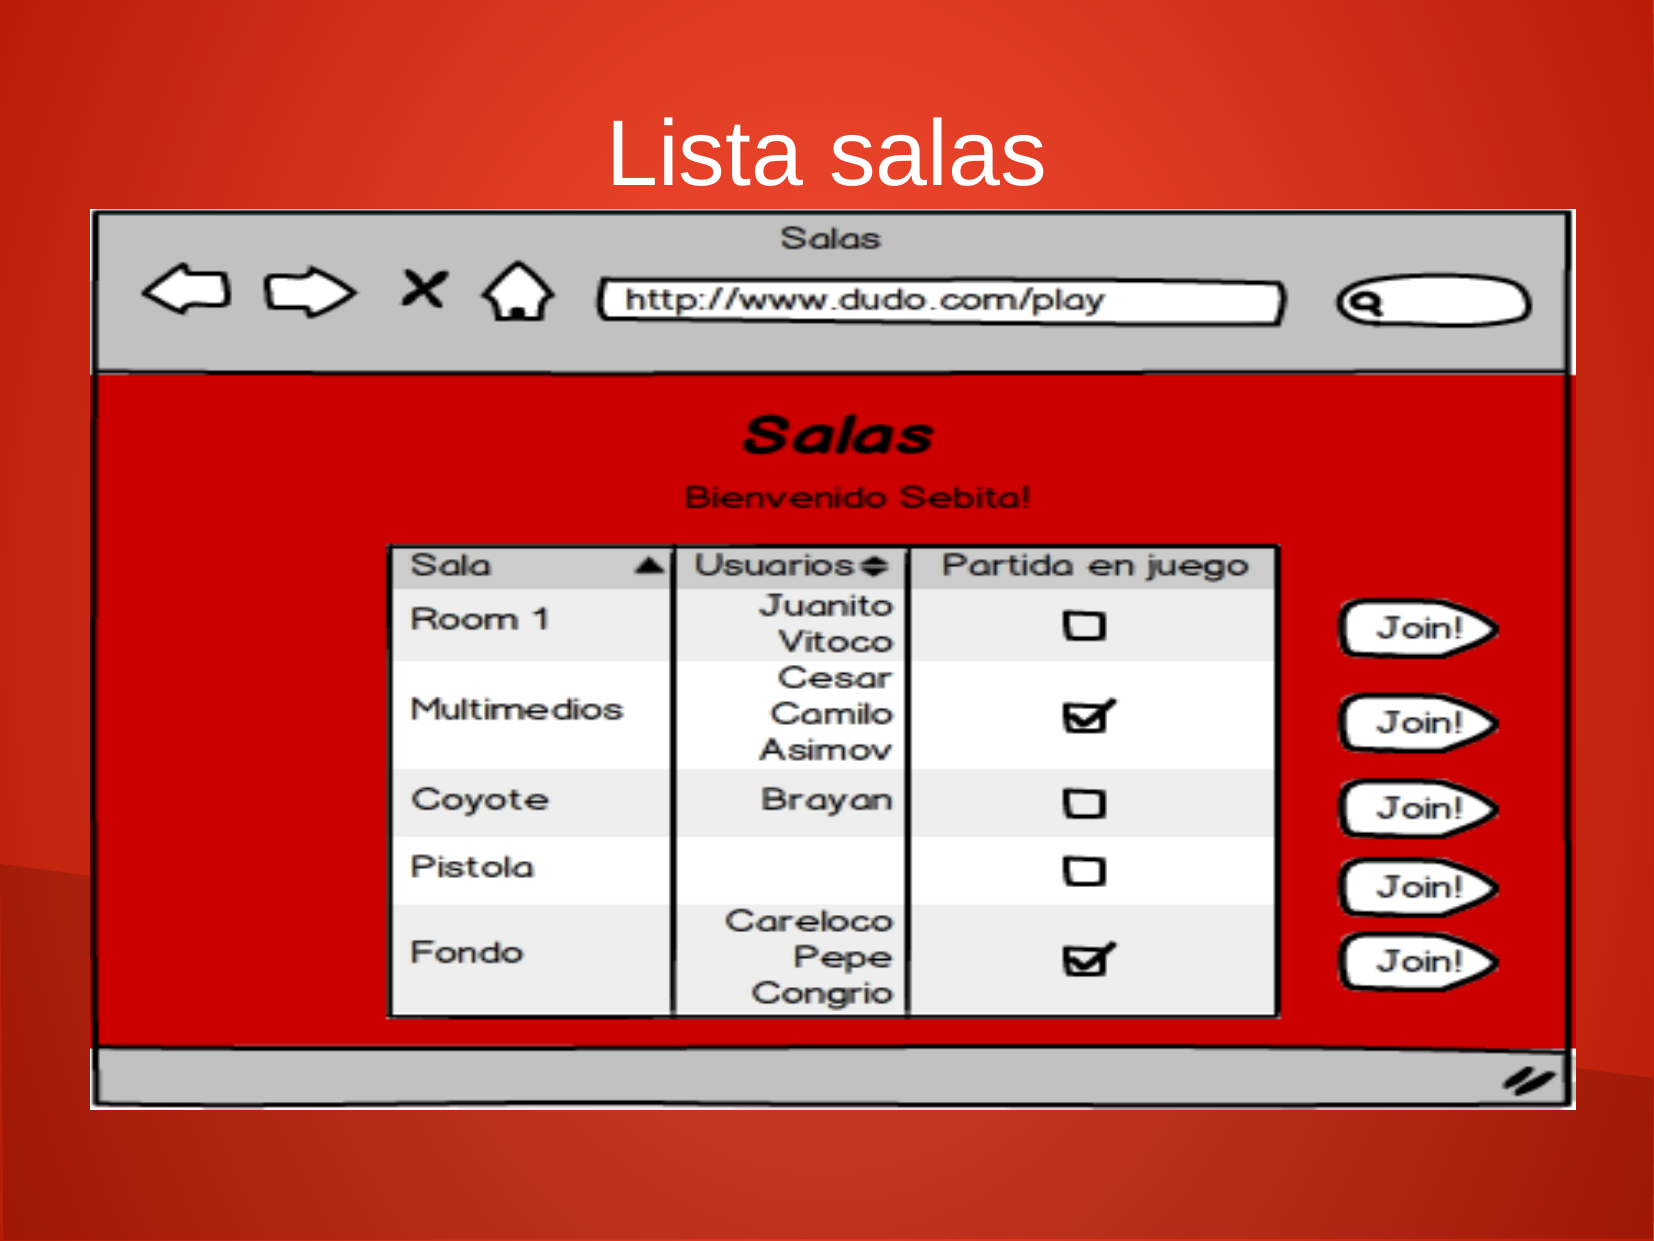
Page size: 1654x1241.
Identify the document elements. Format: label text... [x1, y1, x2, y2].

picture [90, 209, 1576, 1111]
title Lista salas [82, 49, 1571, 257]
